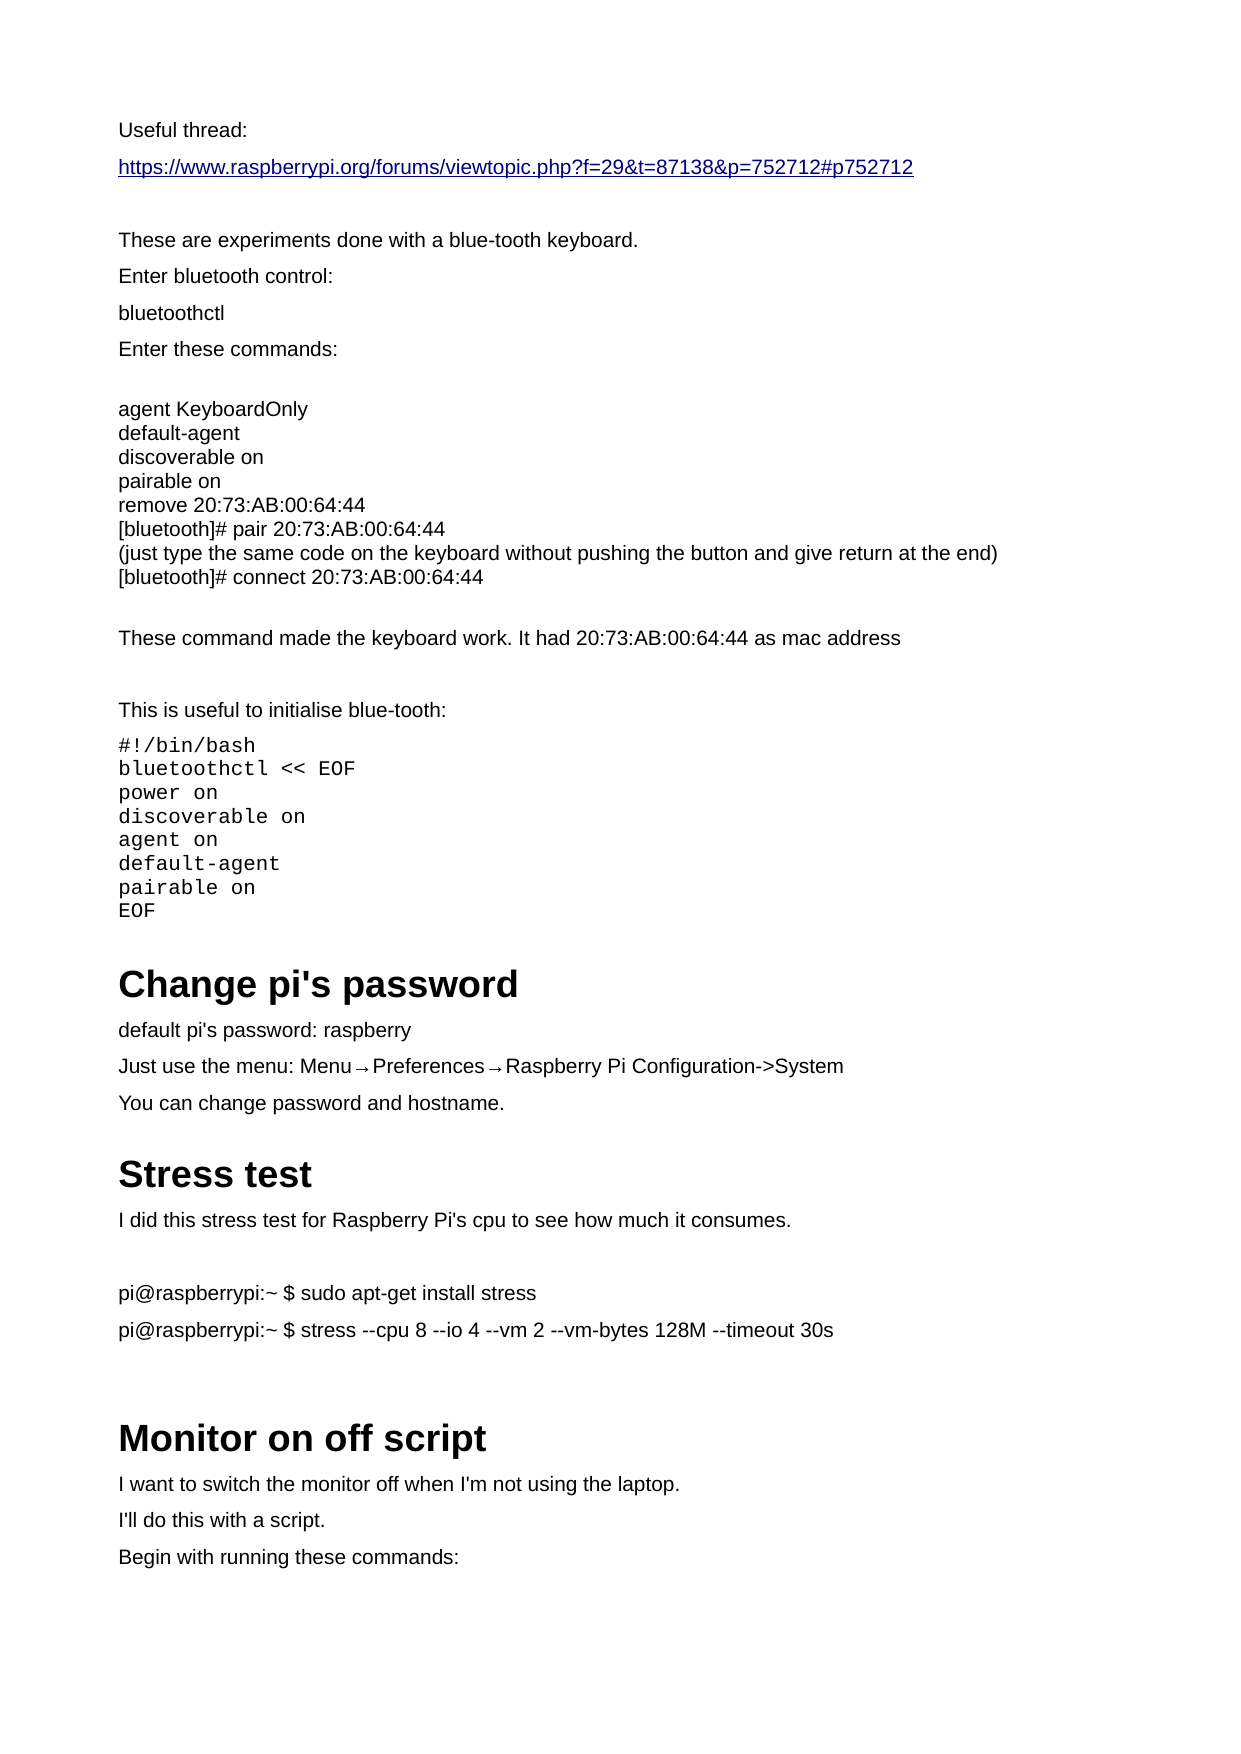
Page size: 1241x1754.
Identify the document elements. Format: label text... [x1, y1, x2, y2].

subtitle Stress test [118, 1152, 1122, 1196]
text I want to switch the monitor off when I'm not using the laptop. [118, 1472, 1122, 1496]
text default pi's password: raspberry [118, 1018, 1122, 1042]
text These are experiments done with a blue-tooth keyboard. [118, 227, 1122, 251]
subtitle Change pi's password [118, 961, 1122, 1005]
text This is useful to initialise blue-tooth: [118, 698, 1122, 722]
text https://www.raspberrypi.org/forums/viewtopic.php?f=29&t=87138&p=752712#p752712 [118, 154, 1122, 178]
subtitle Monitor on off script [118, 1415, 1122, 1459]
text pi@raspberrypi:~ $ stress --cpu 8 --io 4 --vm 2 --vm-bytes 128M --timeout 30s [118, 1317, 1122, 1341]
text pi@raspberrypi:~ $ sudo apt-get install stress [118, 1281, 1122, 1305]
text You can change password and hostname. [118, 1091, 1122, 1114]
text Just use the menu: Menu→Preferences→Raspberry Pi Configuration->System [118, 1054, 1122, 1078]
text Enter these commands: [118, 337, 1122, 361]
text These command made the keyboard work. It had 20:73:AB:00:64:44 as mac address [118, 625, 1122, 649]
text Useful thread: [118, 118, 1122, 142]
text I did this stress test for Raspberry Pi's cpu to see how much it consumes. [118, 1208, 1122, 1232]
text bluetoothctl [118, 300, 1122, 324]
text agent KeyboardOnly default-agent discoverable on pairable on remove 20:73:AB:00:64:44 [bluetooth]# pair 20:73:AB:00:64:44 (just type the same code on the keyboard without pushing the button and give return at the end) [bluetooth]# connect 20:73:AB:00:64:44 [118, 373, 1122, 613]
text Begin with running these commands: [118, 1544, 1122, 1568]
text #!/bin/bash bluetoothctl << EOF power on discoverable on agent on default-agent pairable on EOF [118, 735, 1122, 924]
text I'll do this with a script. [118, 1508, 1122, 1532]
text Enter bluetooth control: [118, 264, 1122, 288]
